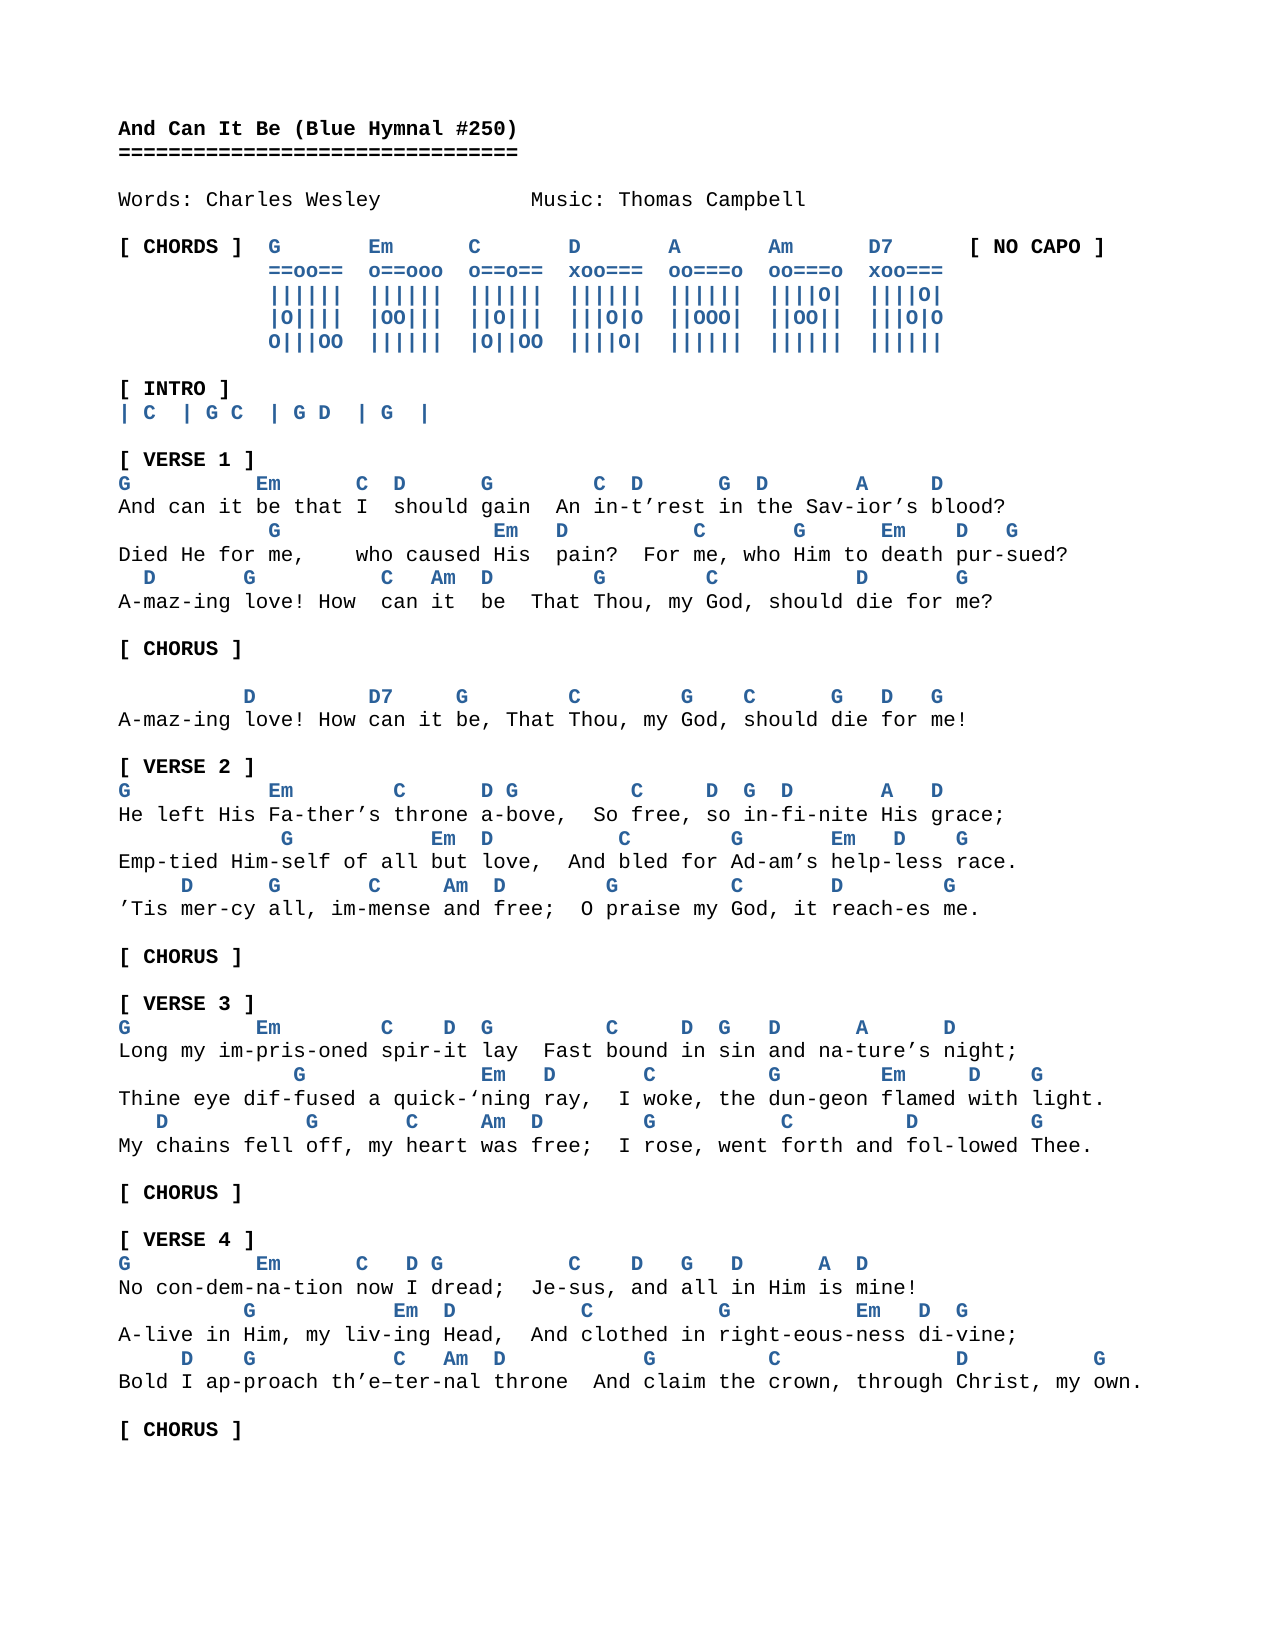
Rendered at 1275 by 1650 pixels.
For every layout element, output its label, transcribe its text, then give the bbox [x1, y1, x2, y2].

text Words: Charles Wesley Music: Thomas Campbell [118, 189, 1157, 213]
text [ VERSE 3 ] [118, 993, 1157, 1017]
text [ VERSE 4 ] [118, 1229, 1157, 1253]
text Thine eye dif-fused a quick-‘ning ray, I woke, the dun-geon flamed with light. [118, 1088, 1157, 1111]
text Died He for me, who caused His pain? For me, who Him to death pur-sued? [118, 544, 1157, 567]
text ==oo== o==ooo o==o== xoo=== oo===o oo===o xoo=== [118, 260, 1157, 284]
text D G C Am D G C D G [118, 1348, 1157, 1371]
text And can it be that I should gain An in-t’rest in the Sav-ior’s blood? [118, 496, 1157, 520]
text Long my im-pris-oned spir-it lay Fast bound in sin and na-ture’s night; [118, 1040, 1157, 1064]
text G Em D C G Em D G [118, 1064, 1157, 1088]
text A-maz-ing love! How can it be That Thou, my God, should die for me? [118, 591, 1157, 615]
text |||||| |||||| |||||| |||||| |||||| ||||O| ||||O| [118, 284, 1157, 307]
text [ CHORUS ] [118, 1182, 1157, 1206]
text [ INTRO ] [118, 378, 1157, 402]
text ================================ [118, 142, 1157, 165]
text No con-dem-na-tion now I dread; Je-sus, and all in Him is mine! [118, 1277, 1157, 1300]
text O|||OO |||||| |O||OO ||||O| |||||| |||||| |||||| [118, 331, 1157, 354]
text And Can It Be (Blue Hymnal #250) [118, 118, 1157, 142]
text D D7 G C G C G D G [118, 686, 1157, 709]
text G Em C D G C D G D A D [118, 473, 1157, 496]
text [ VERSE 1 ] [118, 449, 1157, 473]
text Bold I ap-proach th’e–ter-nal throne And claim the crown, through Christ, my own. [118, 1371, 1157, 1395]
text D G C Am D G C D G [118, 1111, 1157, 1135]
text A-maz-ing love! How can it be, That Thou, my God, should die for me! [118, 709, 1157, 733]
text Emp-tied Him-self of all but love, And bled for Ad-am’s help-less race. [118, 851, 1157, 875]
text G Em C D G C D G D A D [118, 1017, 1157, 1040]
text [ CHORUS ] [118, 1419, 1157, 1442]
text [ VERSE 2 ] [118, 757, 1157, 780]
text ’Tis mer-cy all, im-mense and free; O praise my God, it reach-es me. [118, 898, 1157, 922]
text [ CHORUS ] [118, 946, 1157, 969]
text [ CHORUS ] [118, 638, 1157, 662]
text He left His Fa-ther’s throne a-bove, So free, so in-fi-nite His grace; [118, 804, 1157, 827]
text G Em C D G C D G D A D [118, 1253, 1157, 1277]
text D G C Am D G C D G [118, 567, 1157, 591]
text |O|||| |OO||| ||O||| |||O|O ||OOO| ||OO|| |||O|O [118, 307, 1157, 331]
text | C | G C | G D | G | [118, 402, 1157, 426]
text [ CHORDS ] G Em C D A Am D7 [ NO CAPO ] [118, 236, 1157, 260]
text G Em C D G C D G D A D [118, 780, 1157, 804]
text My chains fell off, my heart was free; I rose, went forth and fol-lowed Thee. [118, 1135, 1157, 1158]
text G Em D C G Em D G [118, 520, 1157, 544]
text D G C Am D G C D G [118, 875, 1157, 898]
text A-live in Him, my liv-ing Head, And clothed in right-eous-ness di-vine; [118, 1324, 1157, 1348]
text G Em D C G Em D G [118, 827, 1157, 851]
text G Em D C G Em D G [118, 1300, 1157, 1324]
